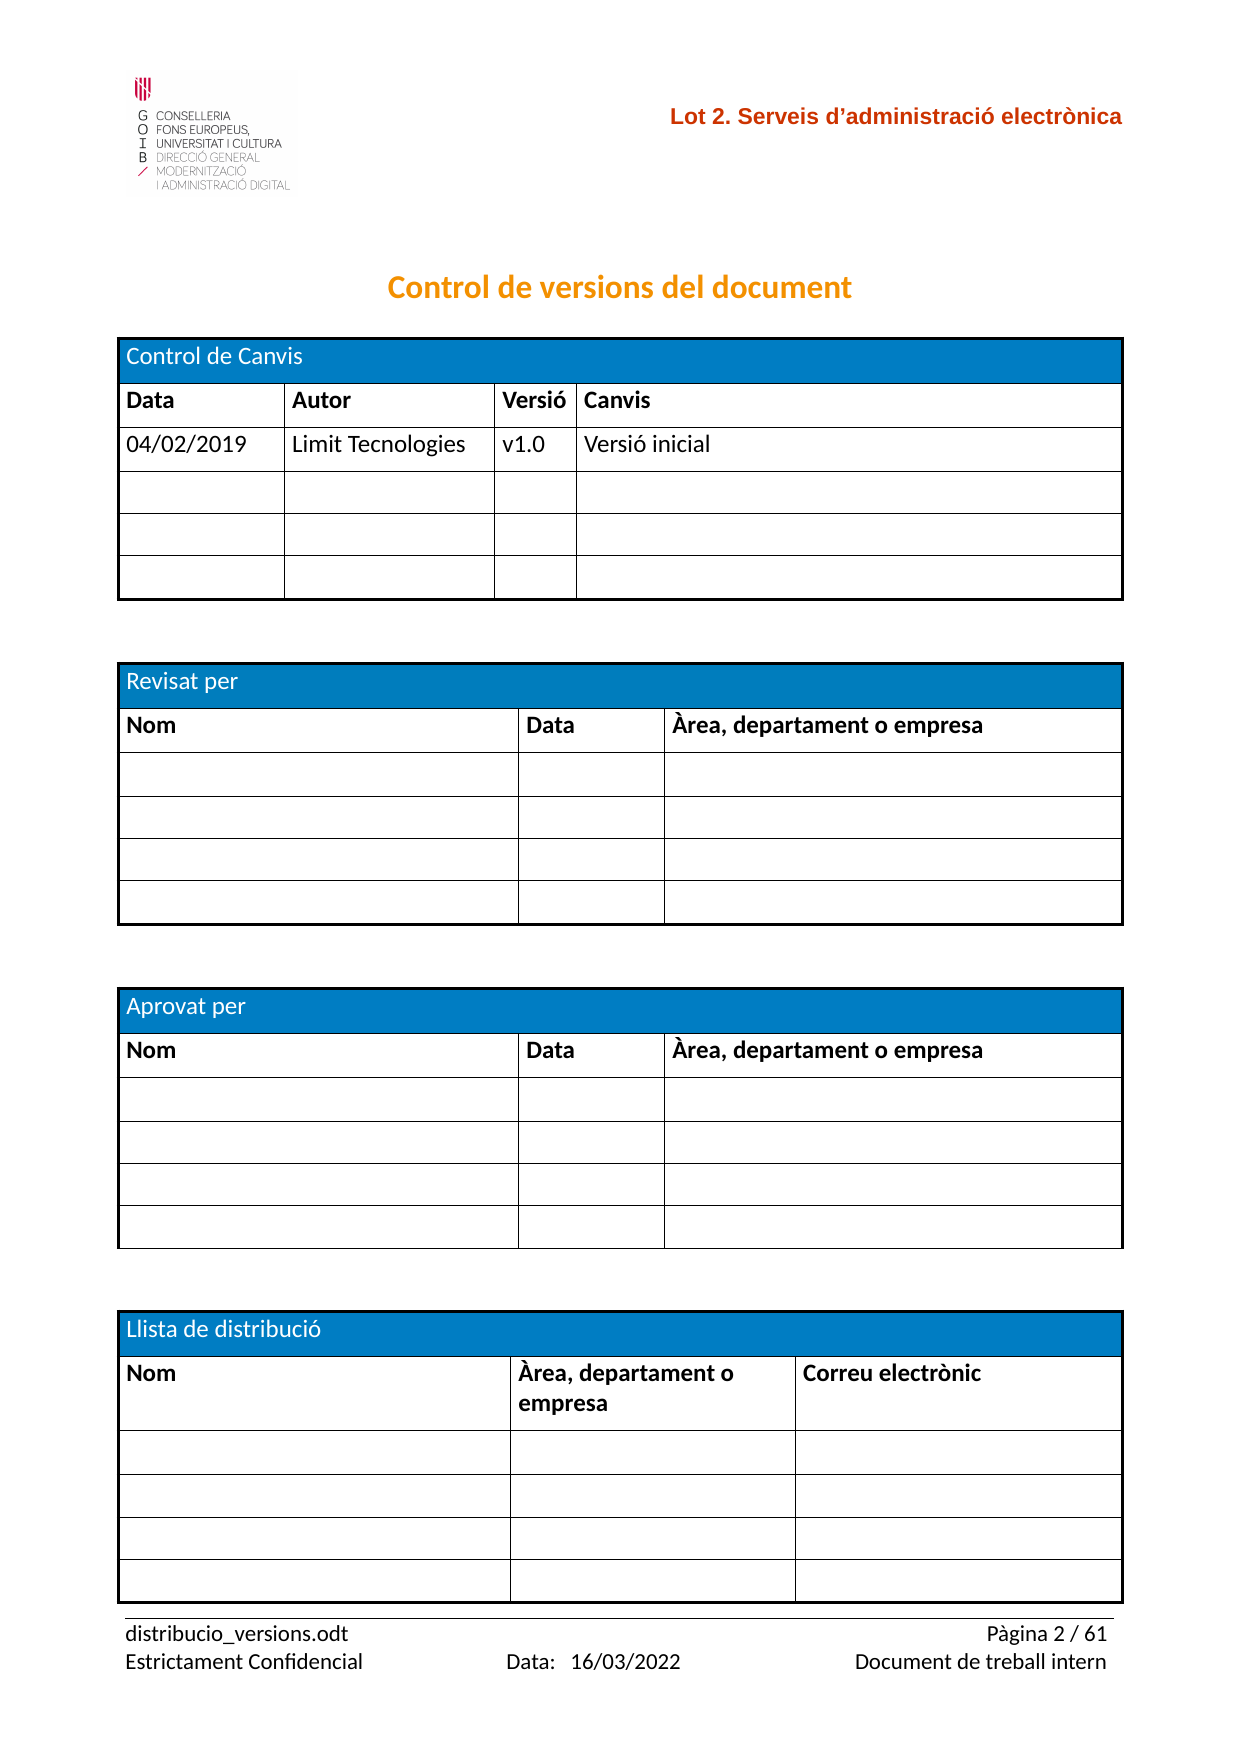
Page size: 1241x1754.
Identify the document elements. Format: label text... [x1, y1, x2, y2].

table_cell [120, 1078, 518, 1121]
table_cell [511, 1475, 795, 1517]
table_cell Àrea, departament o empresa [665, 1034, 1121, 1077]
table_cell [665, 1122, 1121, 1163]
table_cell Nom [120, 1357, 510, 1430]
table_cell Nom [120, 709, 518, 752]
table_cell [519, 1164, 664, 1205]
table_cell Versió inicial [577, 428, 1121, 471]
table_cell [519, 881, 664, 922]
table_cell [120, 1475, 510, 1517]
table_cell [120, 839, 518, 880]
table_cell [665, 1164, 1121, 1205]
table_cell [577, 556, 1121, 597]
table_cell [511, 1431, 795, 1474]
table_cell [120, 797, 518, 838]
table_cell [120, 514, 284, 555]
table_cell [665, 753, 1121, 796]
table_cell [495, 556, 576, 597]
table_header Control de Canvis [120, 340, 1121, 383]
table_header Llista de distribució [120, 1313, 1121, 1356]
table_cell [495, 514, 576, 555]
table_cell 04/02/2019 [120, 428, 284, 471]
table_cell Nom [120, 1034, 518, 1077]
table_cell [519, 1206, 664, 1247]
table_cell Versió [495, 384, 576, 427]
table_cell [495, 472, 576, 513]
table_cell Data [519, 709, 664, 752]
picture [126, 70, 299, 197]
table_cell [120, 1122, 518, 1163]
table_cell [120, 472, 284, 513]
table_cell [519, 797, 664, 838]
table_cell Data [519, 1034, 664, 1077]
table_cell [519, 1122, 664, 1163]
table_cell [511, 1518, 795, 1559]
table_cell [665, 1078, 1121, 1121]
table_cell [120, 1431, 510, 1474]
table_header Aprovat per [120, 990, 1121, 1033]
table_cell [285, 556, 494, 597]
table_cell [519, 839, 664, 880]
table_cell [120, 881, 518, 922]
table_cell Data [120, 384, 284, 427]
table_header Revisat per [120, 665, 1121, 708]
table_cell Autor [285, 384, 494, 427]
table_cell [120, 1164, 518, 1205]
table_cell [577, 514, 1121, 555]
table_cell [519, 1078, 664, 1121]
table_cell [285, 514, 494, 555]
table_cell [519, 753, 664, 796]
table_cell [665, 797, 1121, 838]
table_cell [120, 1206, 518, 1247]
table_cell [285, 472, 494, 513]
table_cell Canvis [577, 384, 1121, 427]
table_cell [120, 753, 518, 796]
table_cell [577, 472, 1121, 513]
table_cell [665, 839, 1121, 880]
table_cell [796, 1518, 1121, 1559]
table_cell Àrea, departament o empresa [511, 1357, 795, 1430]
table_cell [796, 1431, 1121, 1474]
table_cell Àrea, departament o empresa [665, 709, 1121, 752]
table_cell v1.0 [495, 428, 576, 471]
table_cell Limit Tecnologies [285, 428, 494, 471]
table_cell [796, 1560, 1121, 1601]
table_cell [120, 1560, 510, 1601]
table_cell Correu electrònic [796, 1357, 1121, 1430]
table_cell [120, 1518, 510, 1559]
table_cell [665, 881, 1121, 922]
table_cell [665, 1206, 1121, 1247]
subtitle Control de versions del document [118, 266, 1122, 307]
table_cell [511, 1560, 795, 1601]
table_cell [796, 1475, 1121, 1517]
table_cell [120, 556, 284, 597]
